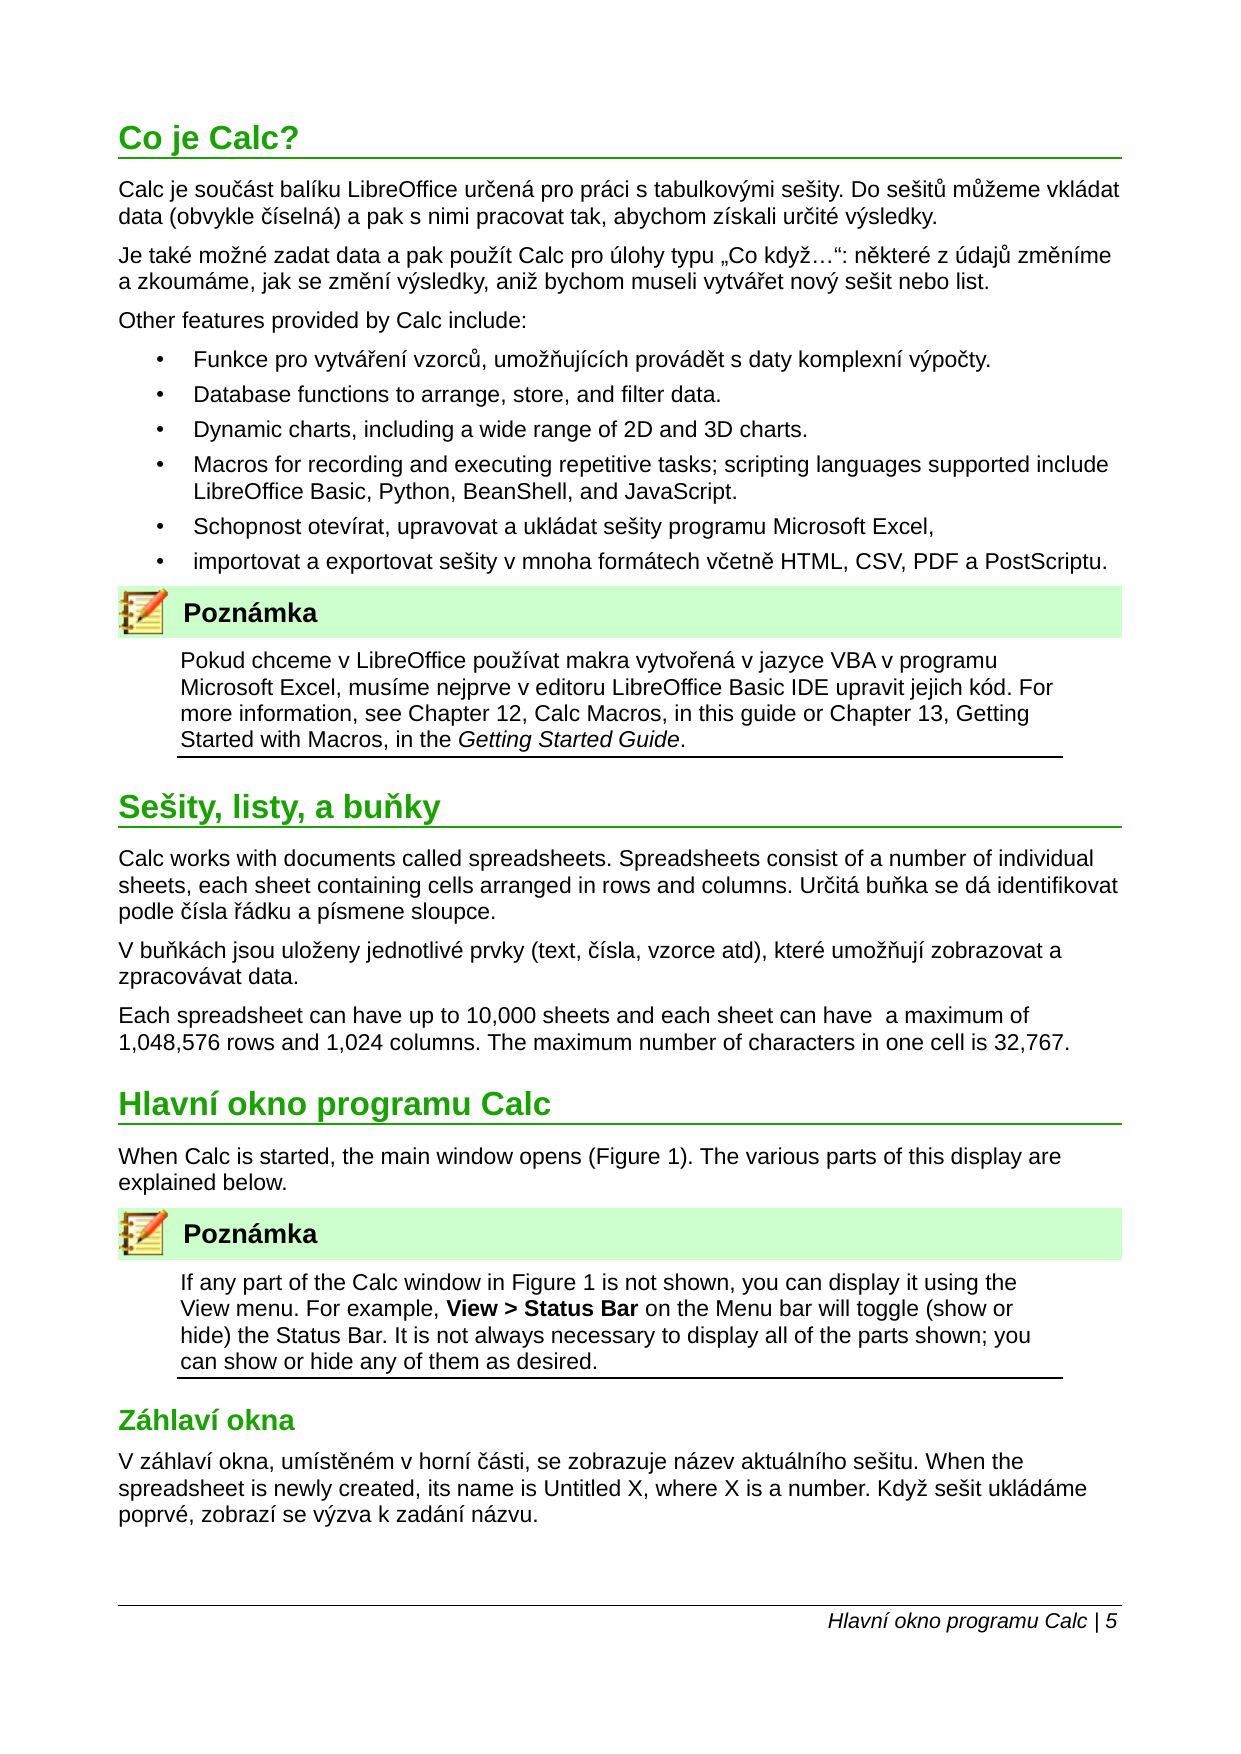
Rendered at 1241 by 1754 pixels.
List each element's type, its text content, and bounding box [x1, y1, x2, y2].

subtitle Co je Calc? [118, 118, 1122, 157]
text Each spreadsheet can have up to 10,000 sheets and each sheet can have a maximum of 1,048,576 rows and 1,024 columns. The maximum number of characters in one cell is 32,767. [118, 1002, 1122, 1055]
text Calc works with documents called spreadsheets. Spreadsheets consist of a number of individual sheets, each sheet containing cells arranged in rows and columns. Určitá buňka se dá identifikovat podle čísla řádku a písmene sloupce. [118, 845, 1122, 924]
text V buňkách jsou uloženy jednotlivé prvky (text, čísla, vzorce atd), které umožňují zobrazovat a zpracovávat data. [118, 937, 1122, 990]
list importovat a exportovat sešity v mnoha formátech včetně HTML, CSV, PDF a PostScriptu. [156, 548, 1122, 574]
list Other features provided by Calc include: [118, 307, 1122, 333]
list Schopnost otevírat, upravovat a ukládat sešity programu Microsoft Excel, [156, 513, 1122, 539]
subtitle Sešity, listy, a buňky [118, 787, 1122, 826]
subtitle Poznámka [118, 1208, 1122, 1260]
picture [119, 1208, 170, 1259]
subtitle Záhlaví okna [118, 1403, 1122, 1437]
text Pokud chceme v LibreOffice používat makra vytvořená v jazyce VBA v programu Microsoft Excel, musíme nejprve v editoru LibreOffice Basic IDE upravit jejich kód. For more information, see Chapter 12, Calc Macros, in this guide or Chapter 13, Getting Started with Macros, in the Getting Started Guide. [177, 644, 1063, 756]
subtitle Hlavní okno programu Calc [118, 1084, 1122, 1123]
text Je také možné zadat data a pak použít Calc pro úlohy typu „Co když…“: některé z údajů změníme a zkoumáme, jak se změní výsledky, aniž bychom museli vytvářet nový sešit nebo list. [118, 242, 1122, 294]
picture [119, 587, 170, 638]
list Funkce pro vytváření vzorců, umožňujících provádět s daty komplexní výpočty. [156, 346, 1122, 372]
text When Calc is started, the main window opens (Figure 1). The various parts of this display are explained below. [118, 1143, 1122, 1195]
subtitle Poznámka [118, 586, 1122, 638]
list Macros for recording and executing repetitive tasks; scripting languages supported include LibreOffice Basic, Python, BeanShell, and JavaScript. [156, 451, 1122, 504]
list Database functions to arrange, store, and filter data. [156, 381, 1122, 407]
list Dynamic charts, including a wide range of 2D and 3D charts. [156, 416, 1122, 442]
text If any part of the Calc window in Figure 1 is not shown, you can display it using the View menu. For example, View > Status Bar on the Menu bar will toggle (show or hide) the Status Bar. It is not always necessary to display all of the parts shown; you can show or hide any of them as desired. [177, 1266, 1063, 1377]
text V záhlaví okna, umístěném v horní části, se zobrazuje název aktuálního sešitu. When the spreadsheet is newly created, its name is Untitled X, where X is a number. Když sešit ukládáme poprvé, zobrazí se výzva k zadání názvu. [118, 1448, 1122, 1527]
text Calc je součást balíku LibreOffice určená pro práci s tabulkovými sešity. Do sešitů můžeme vkládat data (obvykle číselná) a pak s nimi pracovat tak, abychom získali určité výsledky. [118, 176, 1122, 229]
